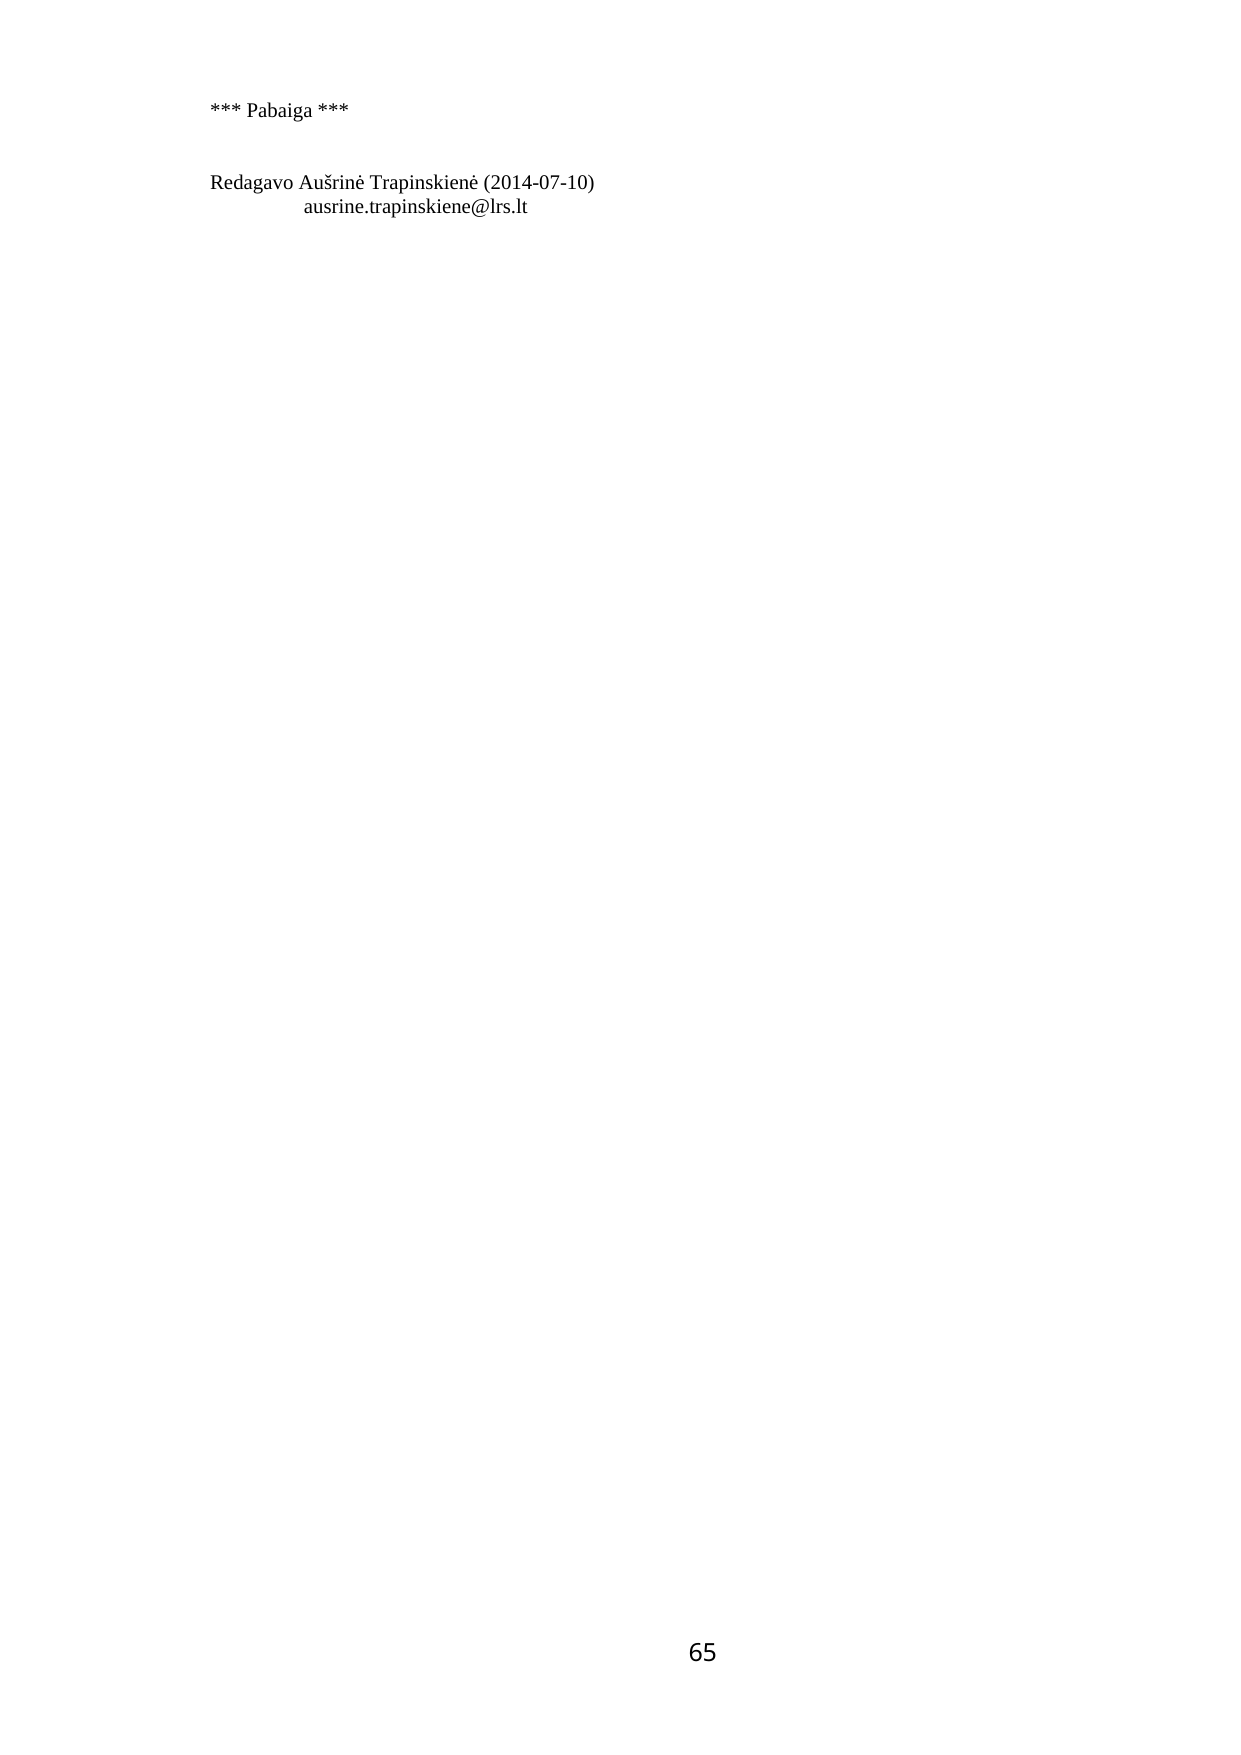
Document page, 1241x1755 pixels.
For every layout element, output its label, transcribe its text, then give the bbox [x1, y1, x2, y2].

text Redagavo Aušrinė Trapinskienė (2014-07-10) [210, 170, 1120, 194]
text *** Pabaiga *** [210, 98, 1120, 122]
text ausrine.trapinskiene@lrs.lt [210, 194, 1120, 218]
